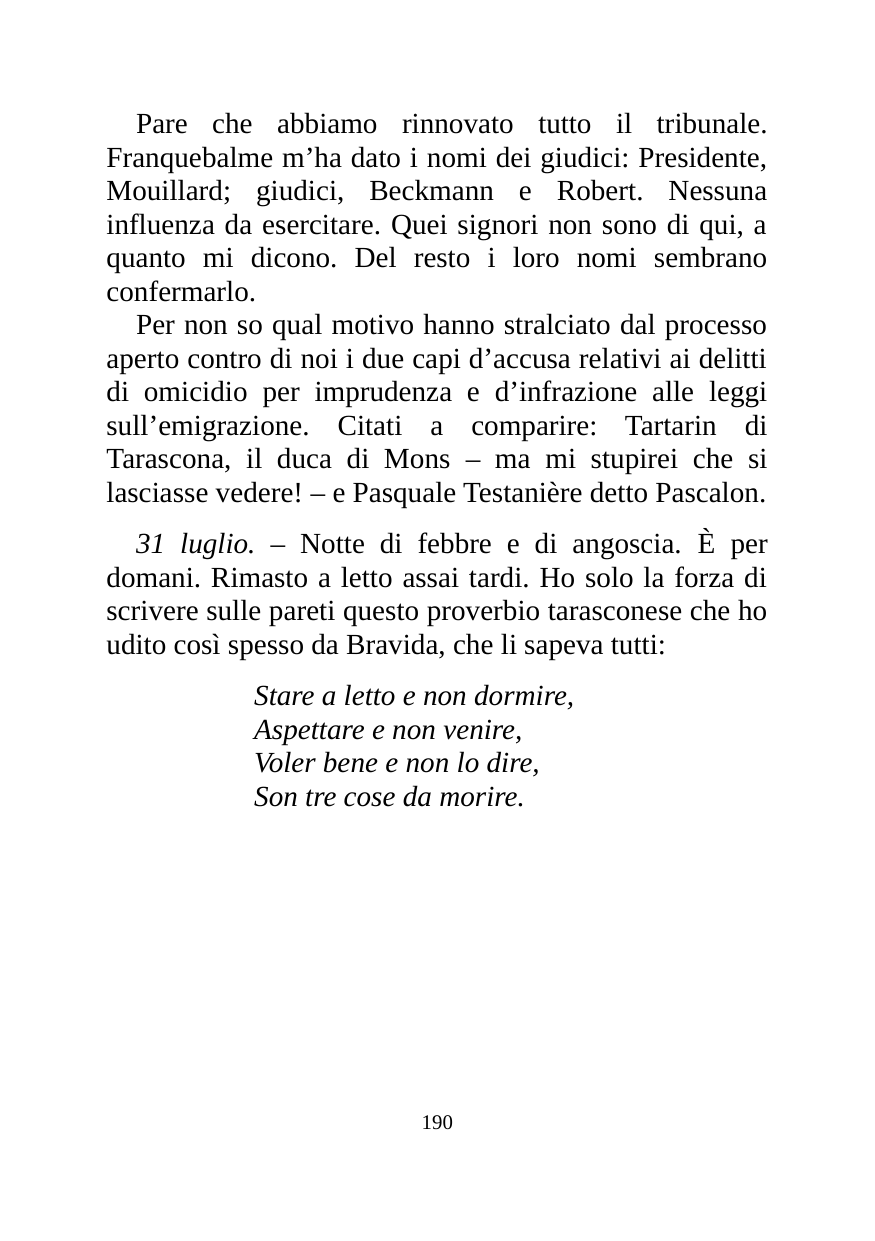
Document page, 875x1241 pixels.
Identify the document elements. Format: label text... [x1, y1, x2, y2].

text Per non so qual motivo hanno stralciato dal processo aperto contro di noi i due capi d’accusa relativi ai delitti di omicidio per imprudenza e d’infrazione alle leggi sull’emigrazione. Citati a comparire: Tartarin di Tarascona, il duca di Mons – ma mi stupirei che si lasciasse vedere! – e Pasquale Testanière detto Pascalon. [106, 307, 768, 509]
text 31 luglio. – Notte di febbre e di angoscia. È per domani. Rimasto a letto assai tardi. Ho solo la forza di scrivere sulle pareti questo proverbio tarasconese che ho udito così spesso da Bravida, che li sapeva tutti: [106, 526, 768, 661]
text Pare che abbiamo rinnovato tutto il tribunale. Franquebalme m’ha dato i nomi dei giudici: Presidente, Mouillard; giudici, Beckmann e Robert. Nessuna influenza da esercitare. Quei signori non sono di qui, a quanto mi dicono. Del resto i loro nomi sembrano confermarlo. [106, 106, 768, 307]
text Stare a letto e non dormire, Aspettare e non venire, Voler bene e non lo dire, Son tre cose da morire. [254, 678, 768, 812]
